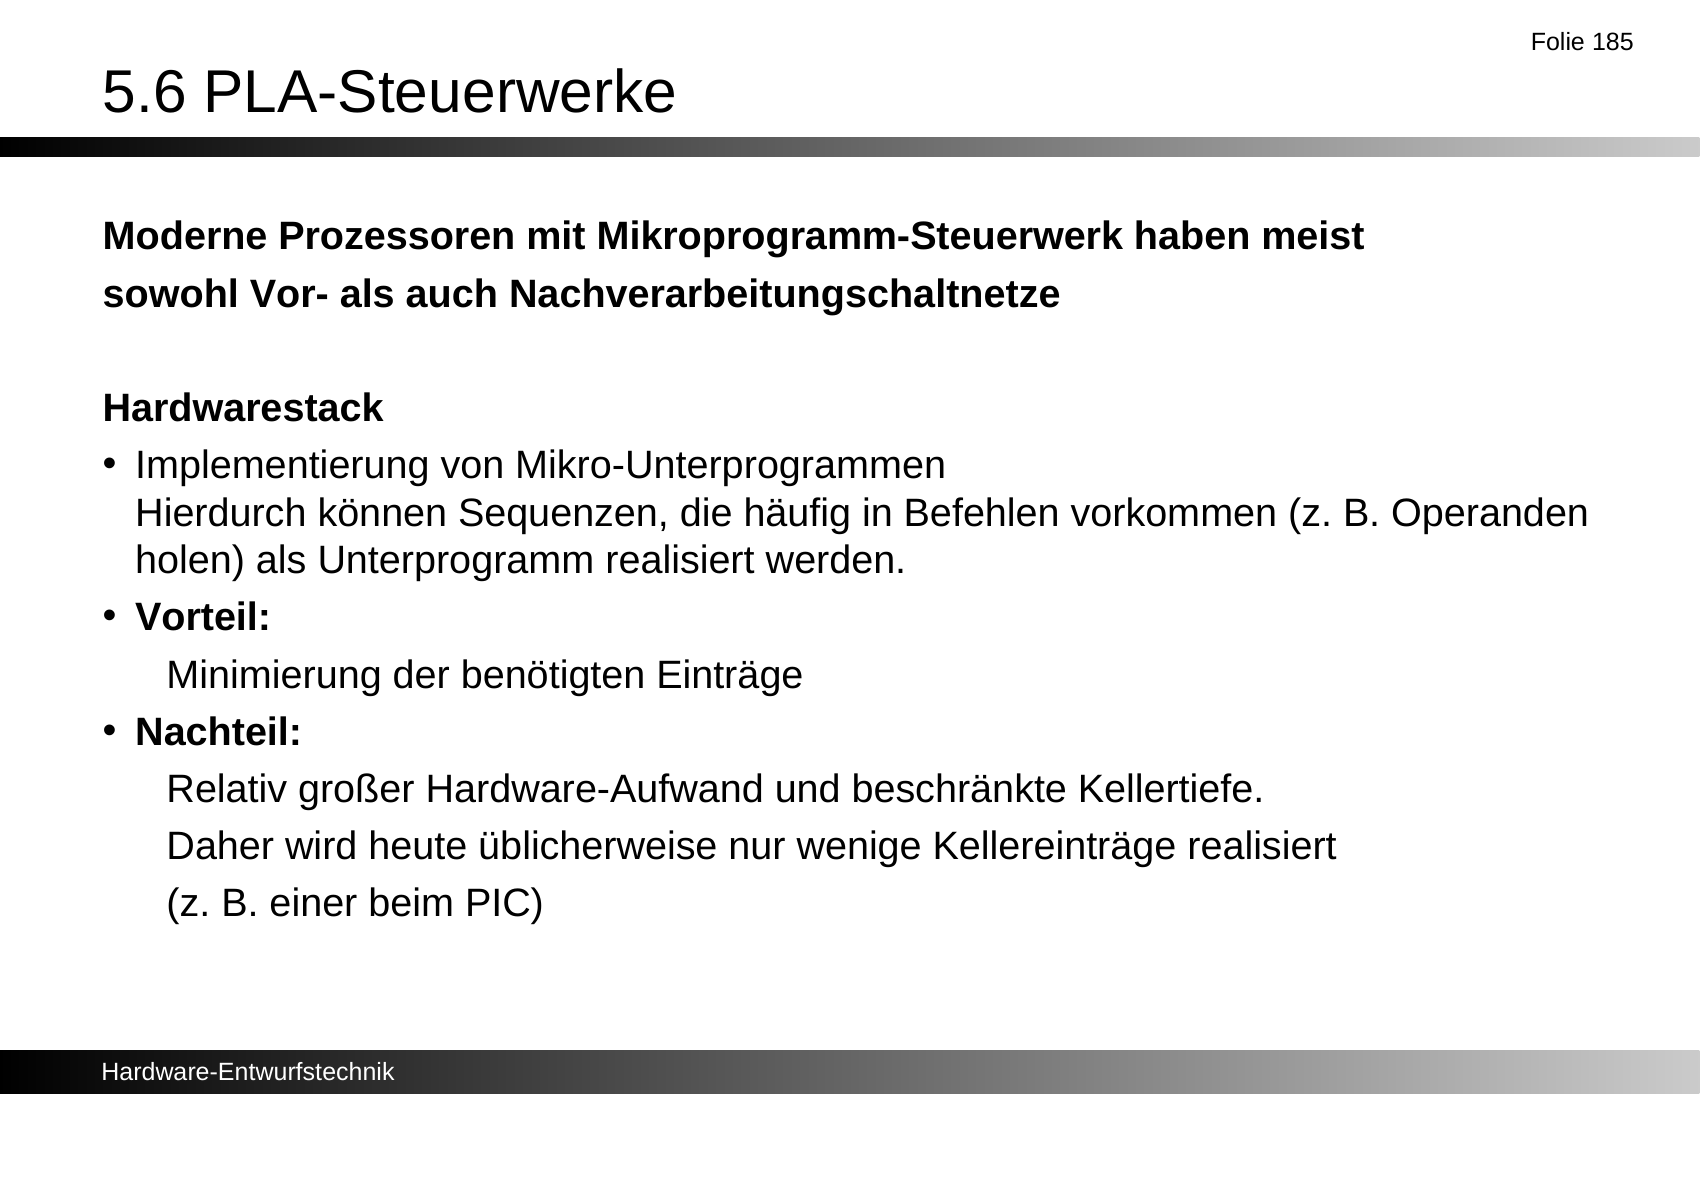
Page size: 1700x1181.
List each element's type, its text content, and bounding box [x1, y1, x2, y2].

list Moderne Prozessoren mit Mikroprogramm-Steuerwerk haben meist sowohl Vor- als auch Nachverarbeitungschaltnetze Hardwarestack Implementierung von Mikro-Unterprogrammen Hierdurch können Sequenzen, die häufig in Befehlen vorkommen (z. B. Operanden holen) als Unterprogramm realisiert werden. Vorteil: Minimierung der benötigten Einträge Nachteil: Relativ großer Hardware-Aufwand und beschränkte Kellertiefe. Daher wird heute üblicherweise nur wenige Kellereinträge realisiert (z. B. einer beim PIC) [87, 202, 1613, 1022]
title 5.6 PLA-Steuerwerke [87, 36, 1421, 142]
